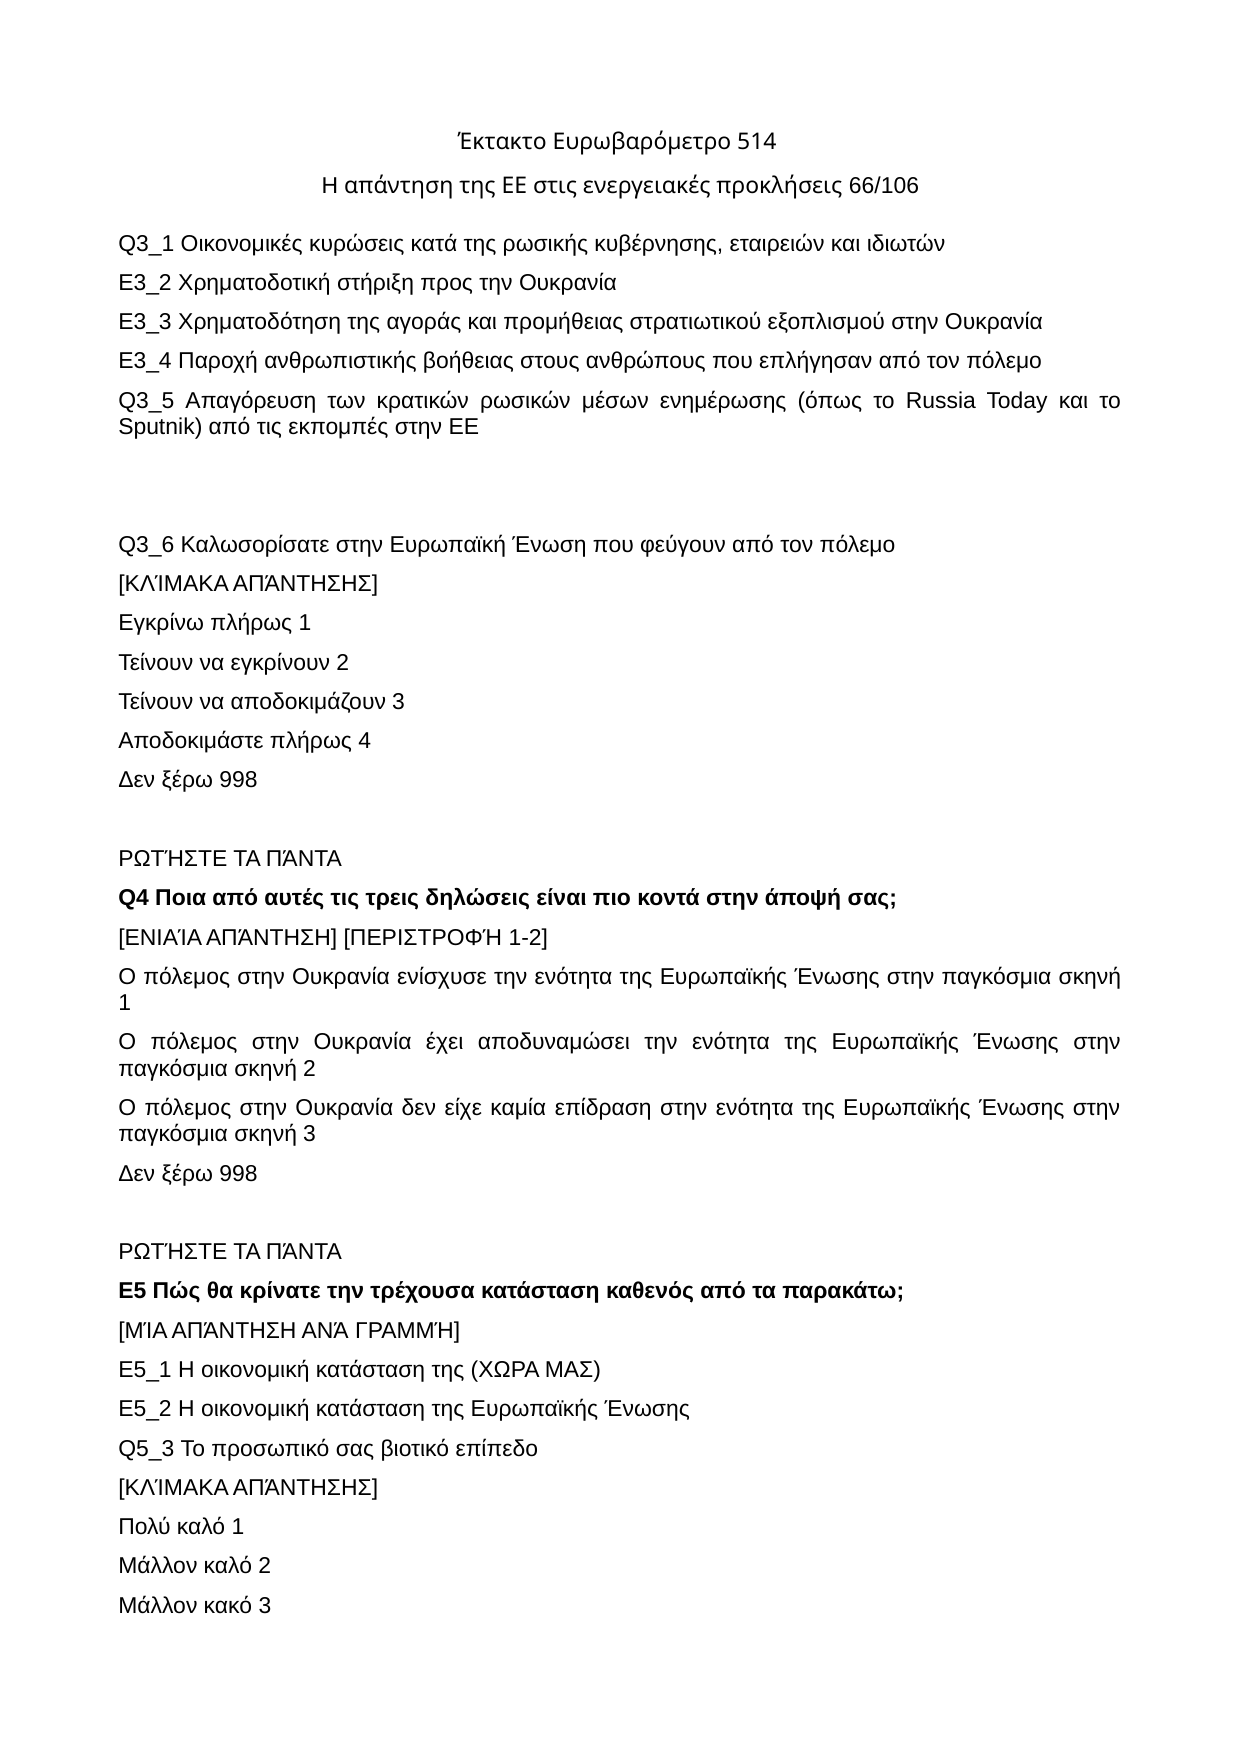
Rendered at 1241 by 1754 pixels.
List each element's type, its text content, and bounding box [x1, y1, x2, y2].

text [ΚΛΊΜΑΚΑ ΑΠΆΝΤΗΣΗΣ] [118, 1474, 1122, 1500]
text Ε5_2 Η οικονομική κατάσταση της Ευρωπαϊκής Ένωσης [118, 1395, 1122, 1422]
text Τείνουν να αποδοκιμάζουν 3 [118, 688, 1122, 714]
text Δεν ξέρω 998 [118, 766, 1122, 793]
text Q4 Ποια από αυτές τις τρεις δηλώσεις είναι πιο κοντά στην άποψή σας; [118, 884, 1122, 911]
text Ε3_2 Χρηματοδοτική στήριξη προς την Ουκρανία [118, 269, 1122, 295]
text Q3_1 Οικονομικές κυρώσεις κατά της ρωσικής κυβέρνησης, εταιρειών και ιδιωτών [118, 229, 1122, 256]
text Πολύ καλό 1 [118, 1513, 1122, 1539]
text Ε3_4 Παροχή ανθρωπιστικής βοήθειας στους ανθρώπους που επλήγησαν από τον πόλεμο [118, 347, 1122, 374]
text Ο πόλεμος στην Ουκρανία δεν είχε καμία επίδραση στην ενότητα της Ευρωπαϊκής Ένωσης στην παγκόσμια σκηνή 3 [118, 1094, 1122, 1147]
text Ο πόλεμος στην Ουκρανία ενίσχυσε την ενότητα της Ευρωπαϊκής Ένωσης στην παγκόσμια σκηνή 1 [118, 963, 1122, 1015]
text Ε3_3 Χρηματοδότηση της αγοράς και προμήθειας στρατιωτικού εξοπλισμού στην Ουκρανία [118, 308, 1122, 334]
text Εγκρίνω πλήρως 1 [118, 609, 1122, 636]
text Ε5_1 Η οικονομική κατάσταση της (ΧΩΡΑ ΜΑΣ) [118, 1356, 1122, 1382]
text Ε5 Πώς θα κρίνατε την τρέχουσα κατάσταση καθενός από τα παρακάτω; [118, 1277, 1122, 1304]
text Τείνουν να εγκρίνουν 2 [118, 648, 1122, 675]
text Μάλλον κακό 3 [118, 1592, 1122, 1618]
text [ΜΊΑ ΑΠΆΝΤΗΣΗ ΑΝΆ ΓΡΑΜΜΉ] [118, 1317, 1122, 1343]
text Q3_5 Απαγόρευση των κρατικών ρωσικών μέσων ενημέρωσης (όπως το Russia Today και το Sputnik) από τις εκπομπές στην ΕΕ [118, 387, 1122, 439]
text [ΚΛΊΜΑΚΑ ΑΠΆΝΤΗΣΗΣ] [118, 570, 1122, 596]
text Δεν ξέρω 998 [118, 1159, 1122, 1186]
text Ο πόλεμος στην Ουκρανία έχει αποδυναμώσει την ενότητα της Ευρωπαϊκής Ένωσης στην παγκόσμια σκηνή 2 [118, 1028, 1122, 1081]
text ΡΩΤΉΣΤΕ ΤΑ ΠΆΝΤΑ [118, 1238, 1122, 1264]
text Q5_3 Το προσωπικό σας βιοτικό επίπεδο [118, 1434, 1122, 1461]
text [ΕΝΙΑΊΑ ΑΠΆΝΤΗΣΗ] [ΠΕΡΙΣΤΡΟΦΉ 1-2] [118, 923, 1122, 950]
text Q3_6 Καλωσορίσατε στην Ευρωπαϊκή Ένωση που φεύγουν από τον πόλεμο [118, 531, 1122, 557]
text Αποδοκιμάστε πλήρως 4 [118, 727, 1122, 753]
text Μάλλον καλό 2 [118, 1552, 1122, 1579]
text ΡΩΤΉΣΤΕ ΤΑ ΠΆΝΤΑ [118, 845, 1122, 871]
